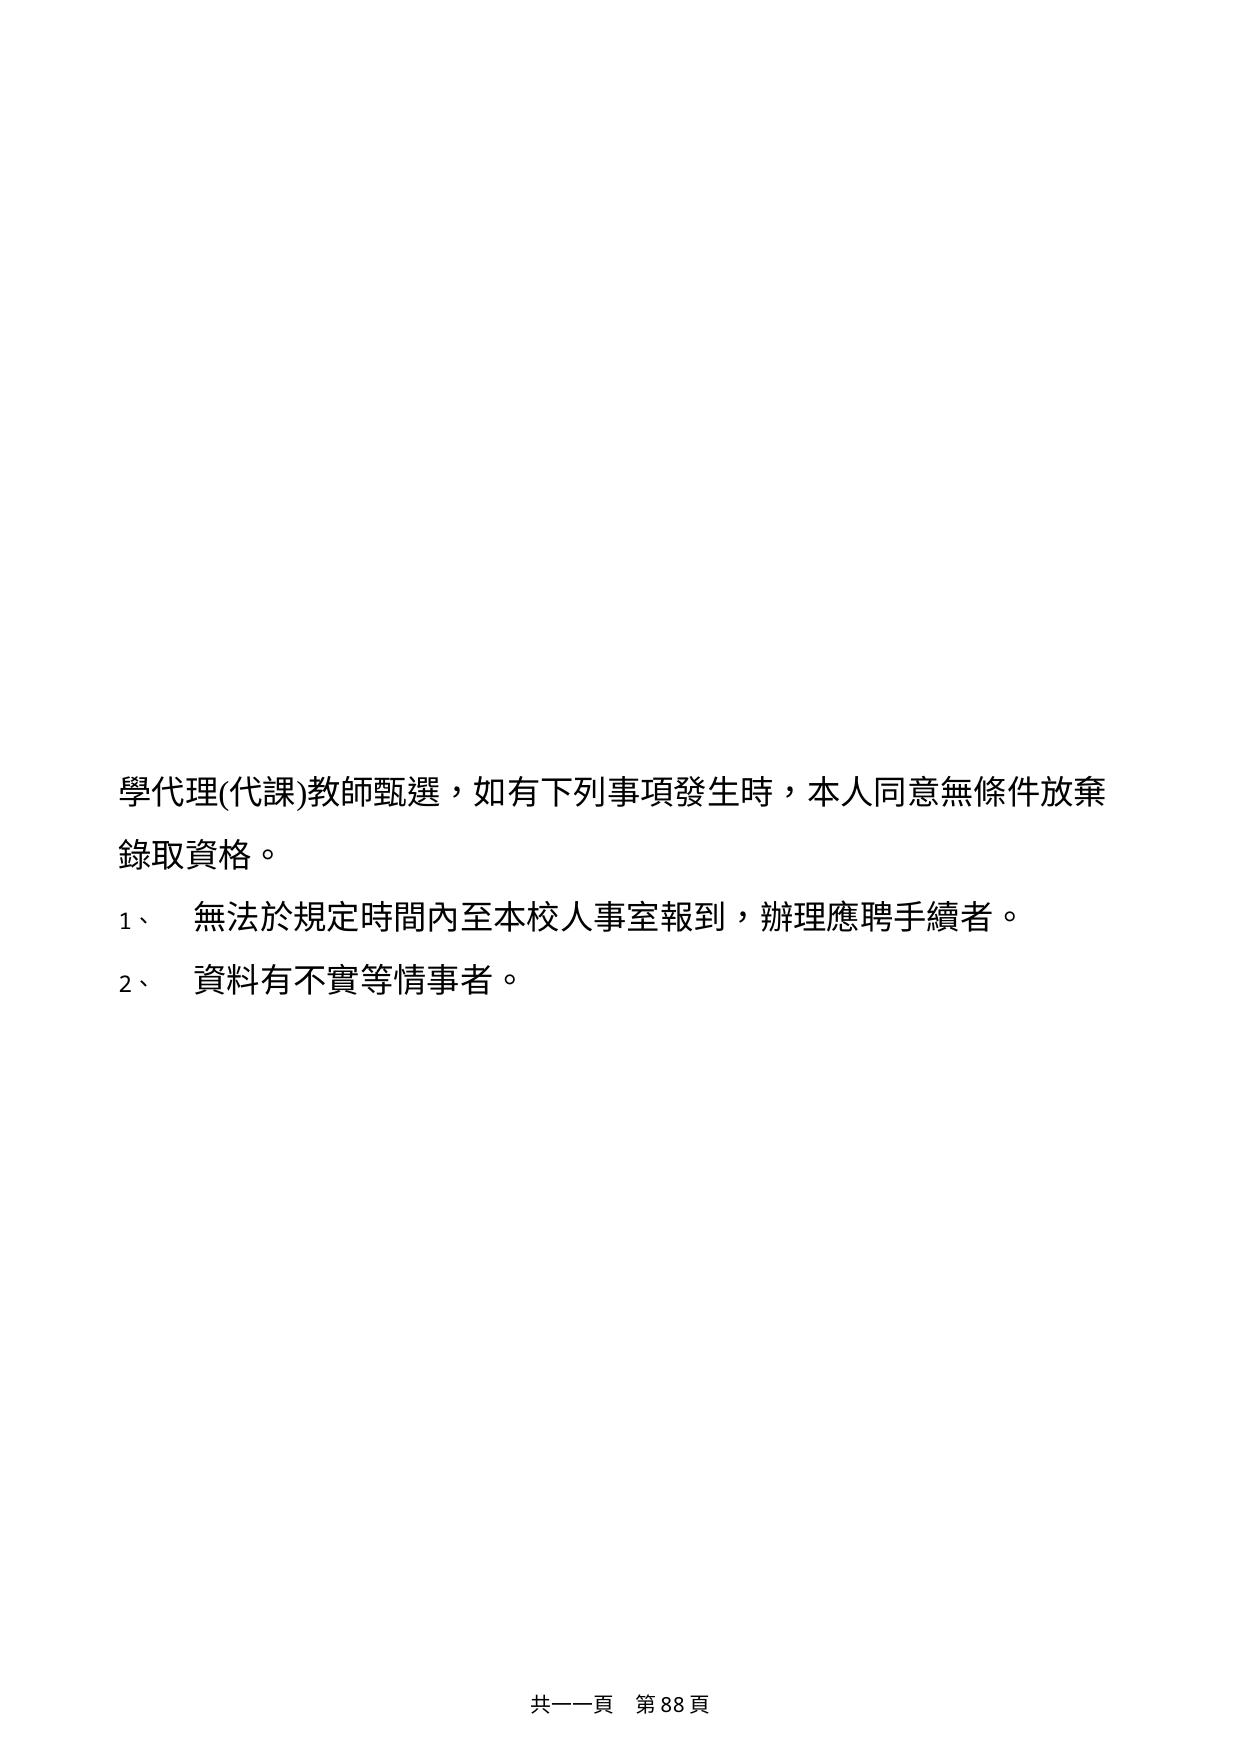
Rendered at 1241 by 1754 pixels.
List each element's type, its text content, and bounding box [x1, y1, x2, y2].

list 資料有不實等情事者。 [118, 936, 1122, 999]
list 無法於規定時間內至本校人事室報到，辦理應聘手續者。 [118, 874, 1122, 936]
text 學代理(代課)教師甄選，如有下列事項發生時，本人同意無條件放棄錄取資格。 [118, 749, 1122, 874]
